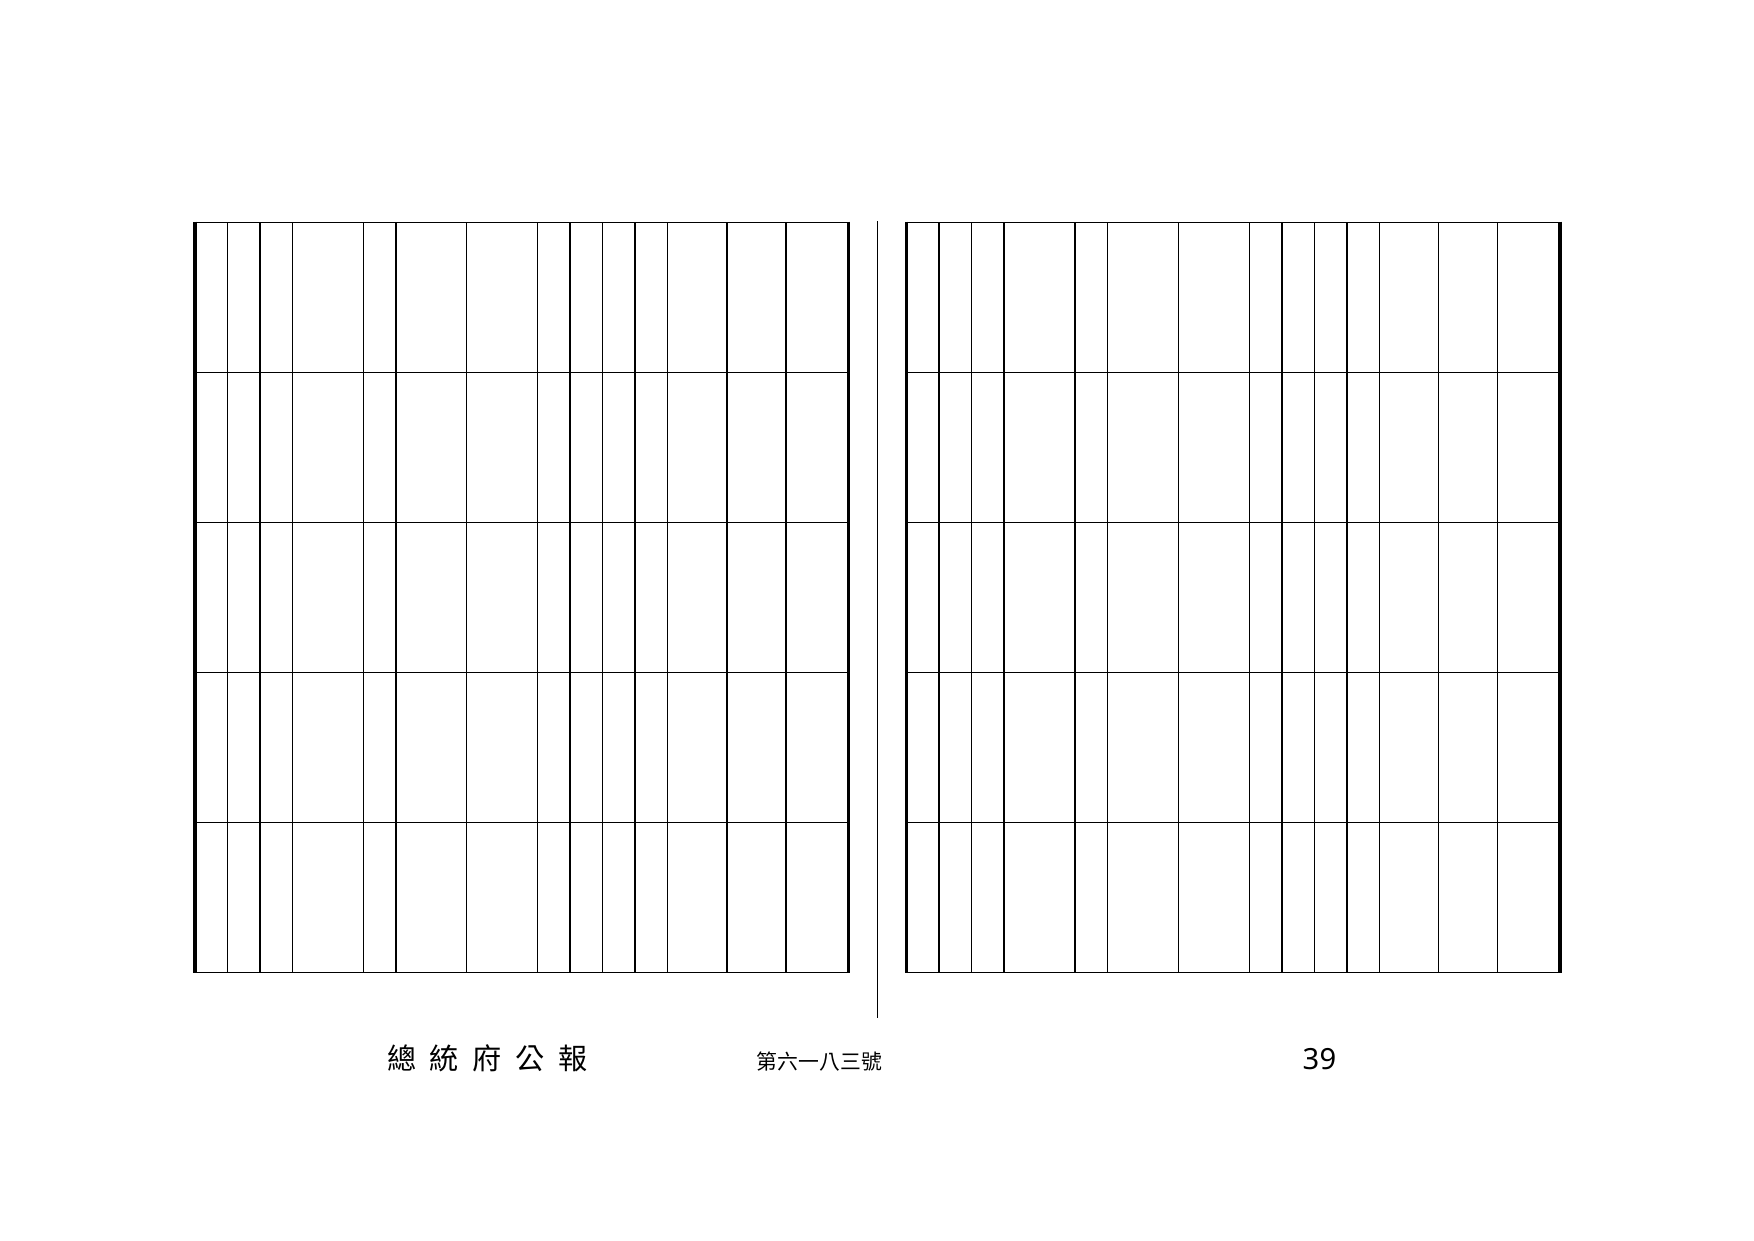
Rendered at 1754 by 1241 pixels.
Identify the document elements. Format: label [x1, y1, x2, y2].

table_cell [316, 673, 339, 822]
table_cell [261, 373, 292, 522]
table_header [419, 223, 443, 372]
table_header [293, 223, 316, 372]
table_cell [1108, 823, 1131, 972]
table_cell [728, 673, 756, 822]
table_cell [1202, 223, 1226, 372]
table_cell [1028, 523, 1051, 672]
table_cell [1439, 523, 1468, 672]
table_cell [228, 373, 259, 522]
table_cell [443, 523, 466, 672]
table_cell [364, 673, 395, 822]
table_cell [1468, 373, 1497, 522]
table_cell [668, 673, 697, 822]
table_cell [668, 523, 697, 672]
table_cell [1498, 823, 1527, 972]
table_cell [1051, 373, 1074, 522]
table_cell [1202, 523, 1226, 672]
table_cell [603, 823, 634, 972]
table_header [261, 223, 292, 372]
table_cell [1179, 223, 1202, 372]
table_cell [443, 823, 466, 972]
table_cell [908, 823, 938, 972]
table_cell [1108, 373, 1131, 522]
table_cell [1202, 673, 1226, 822]
table_cell [1131, 823, 1155, 972]
table_cell [636, 673, 667, 822]
table_cell [1250, 223, 1281, 372]
table_cell [261, 823, 292, 972]
table_header [538, 223, 569, 372]
table_cell [1439, 223, 1468, 372]
table_cell [1439, 823, 1468, 972]
table_cell [419, 823, 443, 972]
table_cell [1527, 373, 1558, 522]
table_cell [1380, 823, 1409, 972]
table_cell [1315, 673, 1346, 822]
table_cell [228, 823, 259, 972]
table_cell [197, 373, 227, 522]
table_cell [316, 523, 339, 672]
table_cell [571, 823, 602, 972]
table_cell [340, 673, 363, 822]
table_cell [1315, 223, 1346, 372]
table_cell [1179, 823, 1214, 972]
table_cell [1131, 223, 1155, 372]
table_cell [940, 223, 971, 372]
table_cell [908, 523, 938, 672]
table_cell [1076, 223, 1107, 372]
table_cell [261, 673, 292, 822]
table_cell [1005, 823, 1028, 972]
table_cell [1179, 673, 1202, 822]
table_header [490, 223, 514, 372]
table_cell [940, 373, 971, 522]
table_cell [972, 373, 1003, 522]
table_header [571, 223, 602, 372]
table_cell [1283, 823, 1314, 972]
table_cell [538, 823, 569, 972]
table_cell [1028, 823, 1051, 972]
table_cell [908, 373, 938, 522]
table_cell [316, 373, 339, 522]
table_cell [467, 673, 490, 822]
table_cell [1108, 523, 1131, 672]
table_header [816, 223, 847, 372]
table_header [636, 223, 667, 372]
table_header [197, 223, 227, 372]
table_cell [197, 823, 227, 972]
table_cell [697, 823, 726, 972]
table_cell [1131, 373, 1155, 522]
table_cell [197, 523, 227, 672]
table_header [316, 223, 339, 372]
table_cell [1051, 673, 1074, 822]
table_cell [1051, 223, 1074, 372]
table_cell [1498, 673, 1527, 822]
table_cell [419, 523, 443, 672]
table_cell [1468, 823, 1497, 972]
table_cell [397, 523, 419, 672]
table_cell [668, 823, 697, 972]
table_cell [1028, 223, 1051, 372]
table_cell [1005, 373, 1028, 522]
table_header [728, 223, 756, 372]
table_cell [340, 823, 363, 972]
table_cell [1131, 673, 1155, 822]
table_cell [364, 373, 395, 522]
table_cell [1283, 523, 1314, 672]
table_cell [816, 673, 847, 822]
table_cell [1028, 373, 1051, 522]
table_cell [571, 373, 602, 522]
table_cell [364, 523, 395, 672]
table_cell [1348, 673, 1379, 822]
table_cell [293, 823, 316, 972]
table_cell [1005, 523, 1028, 672]
table_cell [293, 523, 316, 672]
table_cell [816, 373, 847, 522]
table_cell [1315, 523, 1346, 672]
table_cell [1131, 523, 1155, 672]
table_cell [1226, 373, 1249, 522]
table_cell [467, 823, 490, 972]
table_cell [397, 673, 419, 822]
table_cell [972, 673, 1003, 822]
table_cell [1409, 223, 1438, 372]
table_cell [1527, 673, 1558, 822]
table_cell [697, 373, 726, 522]
table_cell [1409, 373, 1438, 522]
table_cell [1409, 673, 1438, 822]
table_cell [1498, 223, 1527, 372]
table_cell [397, 373, 419, 522]
table_cell [1348, 373, 1379, 522]
table_cell [940, 823, 971, 972]
table_cell [1226, 673, 1249, 822]
table_cell [1468, 223, 1497, 372]
table_cell [1468, 523, 1497, 672]
table_cell [756, 373, 785, 522]
table_cell [514, 673, 537, 822]
table_cell [1283, 673, 1314, 822]
table_cell [787, 823, 816, 972]
table_cell [940, 523, 971, 672]
table_cell [1439, 373, 1468, 522]
table_cell [668, 373, 697, 522]
table_cell [490, 373, 514, 522]
table_cell [1380, 673, 1409, 822]
table_cell [1283, 223, 1314, 372]
table_cell [1179, 373, 1202, 522]
table_cell [1155, 823, 1178, 972]
table_cell [1051, 823, 1074, 972]
table_cell [787, 373, 816, 522]
table_cell [1315, 373, 1346, 522]
table_cell [940, 673, 971, 822]
table_header [756, 223, 785, 372]
table_cell [1155, 523, 1178, 672]
table_header [443, 223, 466, 372]
table_cell [1226, 523, 1249, 672]
table_cell [1409, 823, 1438, 972]
table_cell [1348, 223, 1379, 372]
table_cell [1155, 373, 1178, 522]
table_cell [756, 673, 785, 822]
table_header [787, 223, 816, 372]
table_cell [972, 523, 1003, 672]
table_cell [1005, 673, 1028, 822]
table_cell [397, 823, 419, 972]
table_cell [340, 373, 363, 522]
table_cell [697, 523, 726, 672]
table_cell [1439, 673, 1468, 822]
table_cell [787, 523, 816, 672]
table_header [340, 223, 363, 372]
table_header [467, 223, 490, 372]
table_cell [1076, 823, 1107, 972]
table_cell [293, 673, 316, 822]
table_cell [228, 523, 259, 672]
table_cell [340, 523, 363, 672]
table_cell [1108, 673, 1131, 822]
table_cell [972, 823, 1003, 972]
table_cell [1380, 223, 1409, 372]
table_cell [756, 823, 785, 972]
table_cell [1108, 223, 1131, 372]
table_cell [1380, 523, 1409, 672]
table_cell [571, 673, 602, 822]
table_cell [603, 523, 634, 672]
table_cell [490, 523, 514, 672]
table_cell [728, 523, 756, 672]
table_cell [603, 673, 634, 822]
table_cell [1250, 373, 1281, 522]
table_cell [293, 373, 316, 522]
table_cell [1076, 673, 1107, 822]
table_cell [1498, 523, 1527, 672]
table_cell [756, 523, 785, 672]
table_cell [197, 673, 227, 822]
table_cell [816, 523, 847, 672]
table_cell [972, 223, 1003, 372]
table_cell [603, 373, 634, 522]
table_header [397, 223, 419, 372]
table_cell [908, 673, 938, 822]
table_cell [1380, 373, 1409, 522]
table_cell [1179, 523, 1202, 672]
table_cell [1468, 673, 1497, 822]
table_cell [261, 523, 292, 672]
table_cell [1005, 223, 1028, 372]
table_cell [228, 673, 259, 822]
table_cell [787, 673, 816, 822]
table_cell [419, 673, 443, 822]
table_cell [1226, 223, 1249, 372]
table_cell [1527, 523, 1558, 672]
table_cell [443, 673, 466, 822]
table_cell [514, 823, 537, 972]
table_cell [1155, 223, 1178, 372]
table_cell [1250, 673, 1281, 822]
table_cell [490, 673, 514, 822]
table_cell [816, 823, 847, 972]
table_cell [1076, 373, 1107, 522]
table_cell [697, 673, 726, 822]
table_cell [1315, 823, 1346, 972]
table_cell [1283, 373, 1314, 522]
table_cell [490, 823, 514, 972]
table_cell [514, 373, 537, 522]
table_cell [1202, 373, 1226, 522]
table_cell [538, 373, 569, 522]
table_header [603, 223, 634, 372]
table_cell [1348, 523, 1379, 672]
table_cell [419, 373, 443, 522]
table_header [228, 223, 259, 372]
table_header [364, 223, 395, 372]
table_cell [1409, 523, 1438, 672]
table_header [514, 223, 537, 372]
table_cell [1498, 373, 1527, 522]
table_cell [1527, 223, 1558, 372]
table_cell [538, 673, 569, 822]
table_header [668, 223, 697, 372]
table_cell [467, 373, 490, 522]
table_cell [636, 823, 667, 972]
table_cell [728, 373, 756, 522]
table_cell [1214, 823, 1249, 972]
table_cell [636, 523, 667, 672]
table_cell [316, 823, 339, 972]
table_cell [1028, 673, 1051, 822]
table_cell [1076, 523, 1107, 672]
table_cell [1527, 823, 1558, 972]
table_cell [1155, 673, 1178, 822]
table_cell [728, 823, 756, 972]
table_cell [571, 523, 602, 672]
table_cell [1250, 523, 1281, 672]
table_cell [467, 523, 490, 672]
table_cell [443, 373, 466, 522]
table_cell [1250, 823, 1281, 972]
table_header [697, 223, 726, 372]
table_cell [1348, 823, 1379, 972]
table_cell [1051, 523, 1074, 672]
table_cell [514, 523, 537, 672]
table_cell [636, 373, 667, 522]
table_cell [908, 223, 938, 372]
table_cell [538, 523, 569, 672]
table_cell [364, 823, 395, 972]
